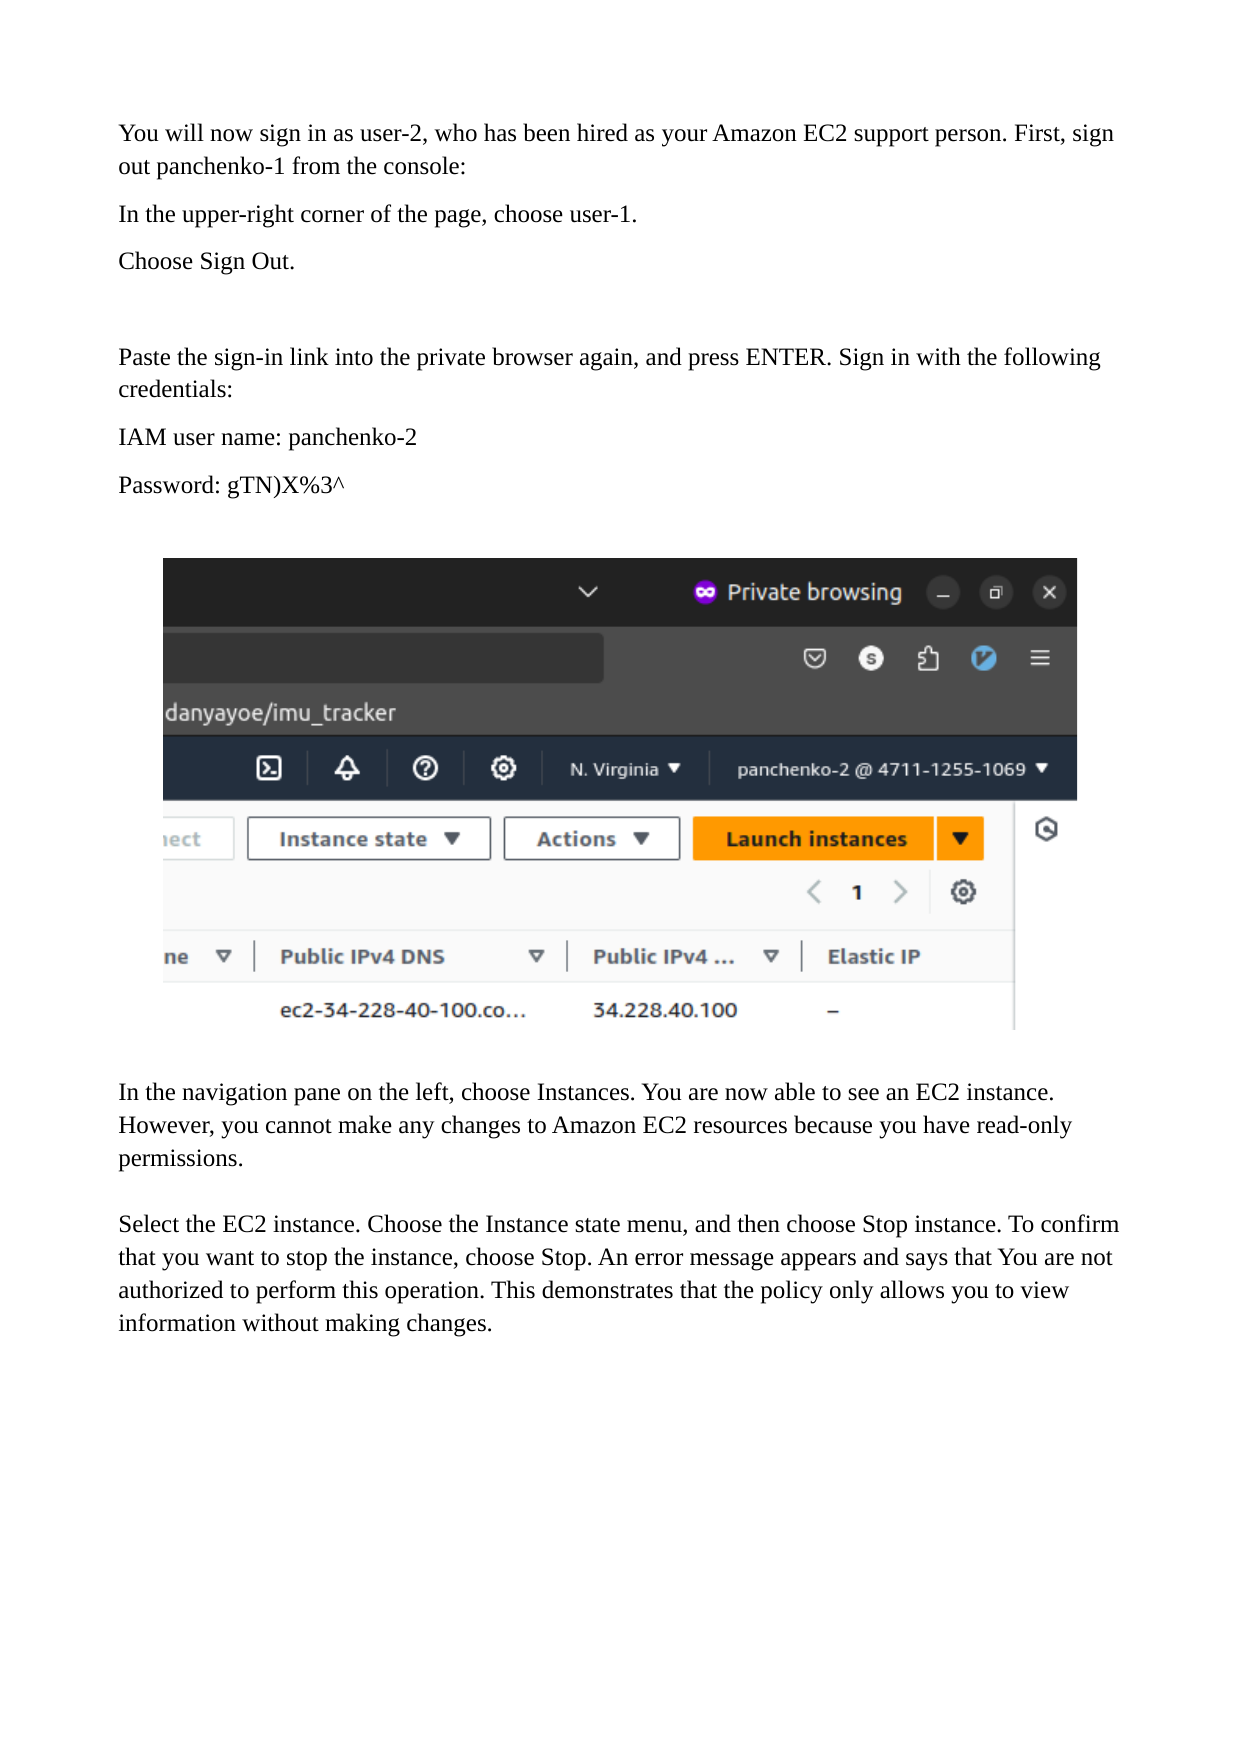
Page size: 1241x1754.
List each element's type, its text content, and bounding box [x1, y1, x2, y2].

text IAM user name: panchenko-2 [118, 422, 1122, 451]
picture [163, 558, 1078, 1030]
text Choose Sign Out. [118, 246, 1122, 275]
text Password: gTN)X%3^ [118, 470, 1122, 1058]
text In the navigation pane on the left, choose Instances. You are now able to see an EC2 instance. However, you cannot make any changes to Amazon EC2 resources because you have read-only permissions. Select the EC2 instance. Choose the Instance state menu, and then choose Stop instance. To confirm that you want to stop the instance, choose Stop. An error message appears and says that You are not authorized to perform this operation. This demonstrates that the policy only allows you to view information without making changes. [118, 1077, 1122, 1337]
text In the upper-right corner of the page, choose user-1. [118, 199, 1122, 227]
text Paste the sign-in link into the private browser again, and press ENTER. Sign in with the following credentials: [118, 342, 1122, 403]
text You will now sign in as user-2, who has been hired as your Amazon EC2 support person. First, sign out panchenko-1 from the console: [118, 118, 1122, 180]
